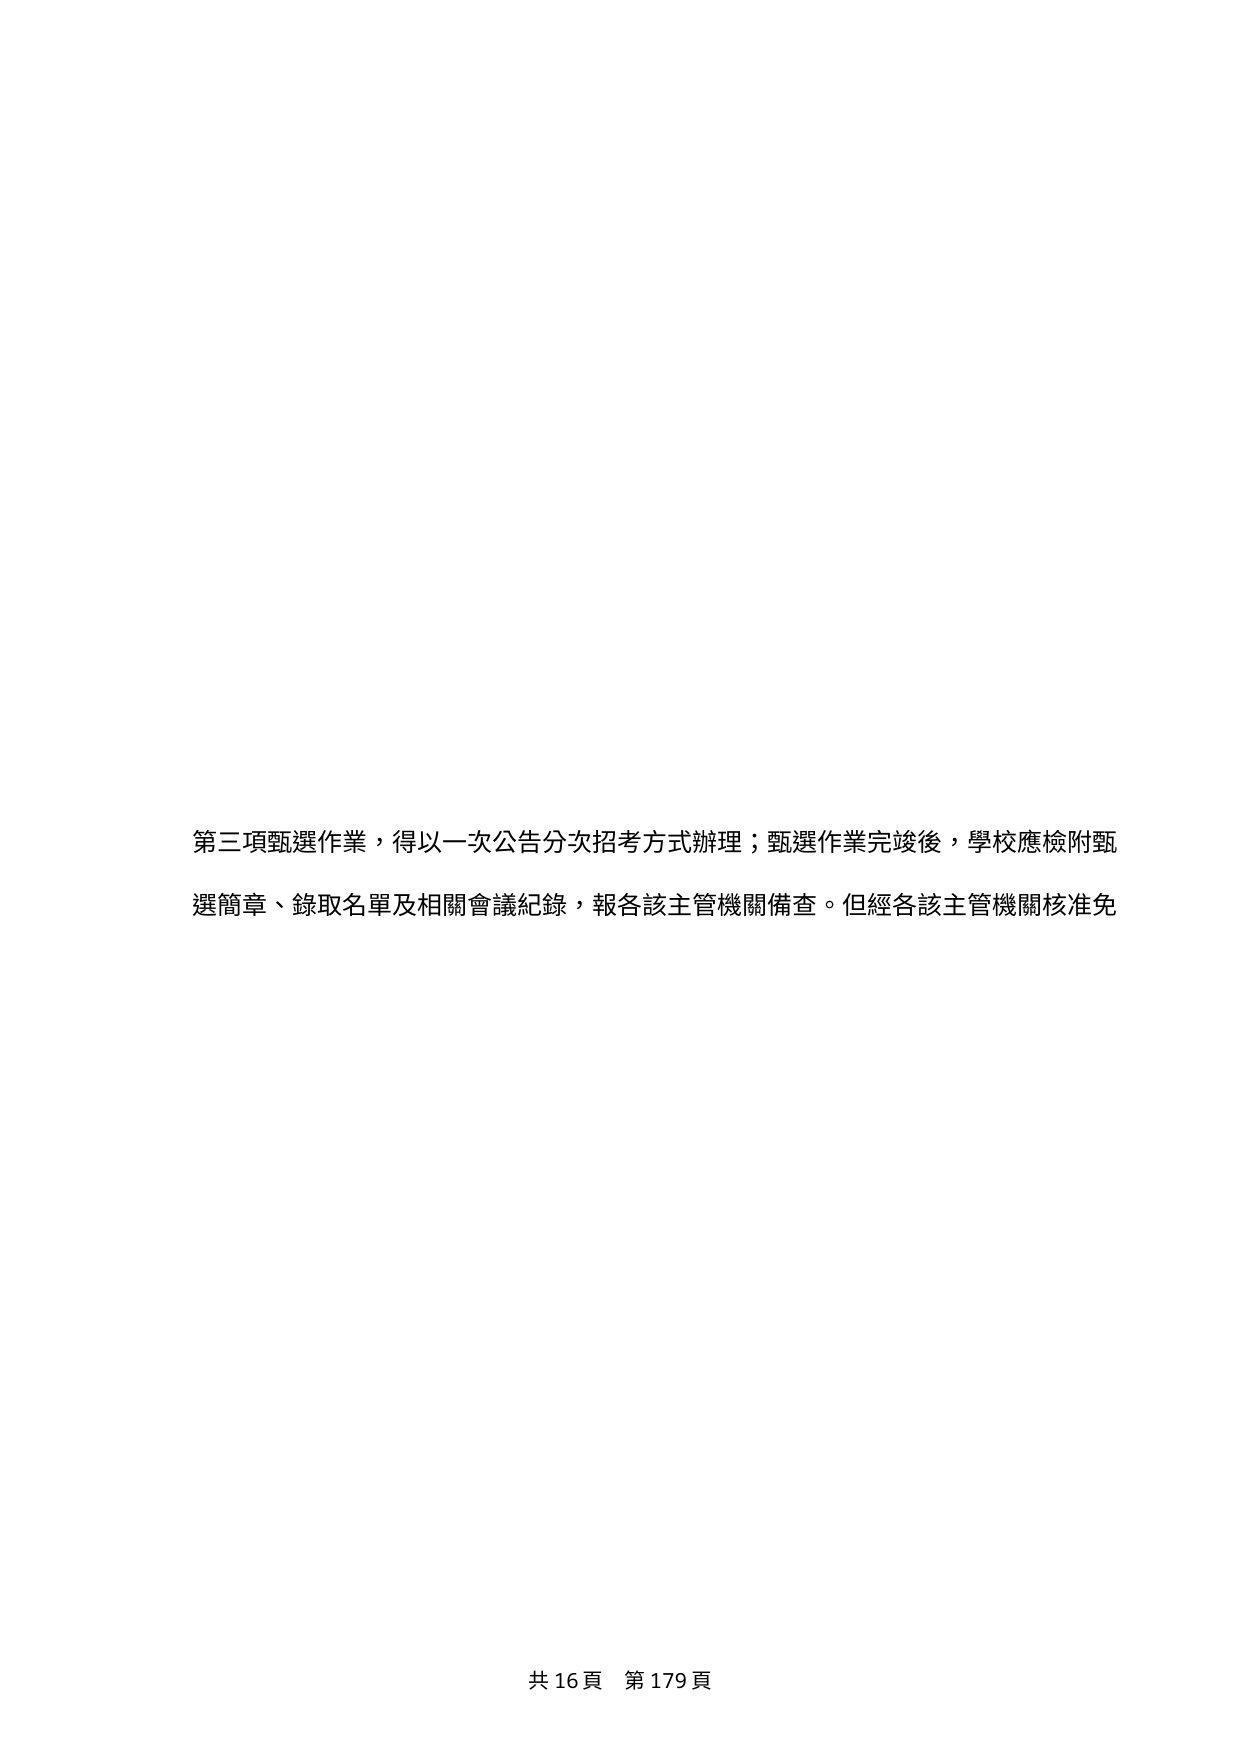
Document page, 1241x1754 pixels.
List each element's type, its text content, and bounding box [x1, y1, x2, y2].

text 第三項甄選作業，得以一次公告分次招考方式辦理；甄選作業完竣後，學校應檢附甄選簡章、錄取名單及相關會議紀錄，報各該主管機關備查。但經各該主管機關核准免 [192, 799, 1122, 924]
